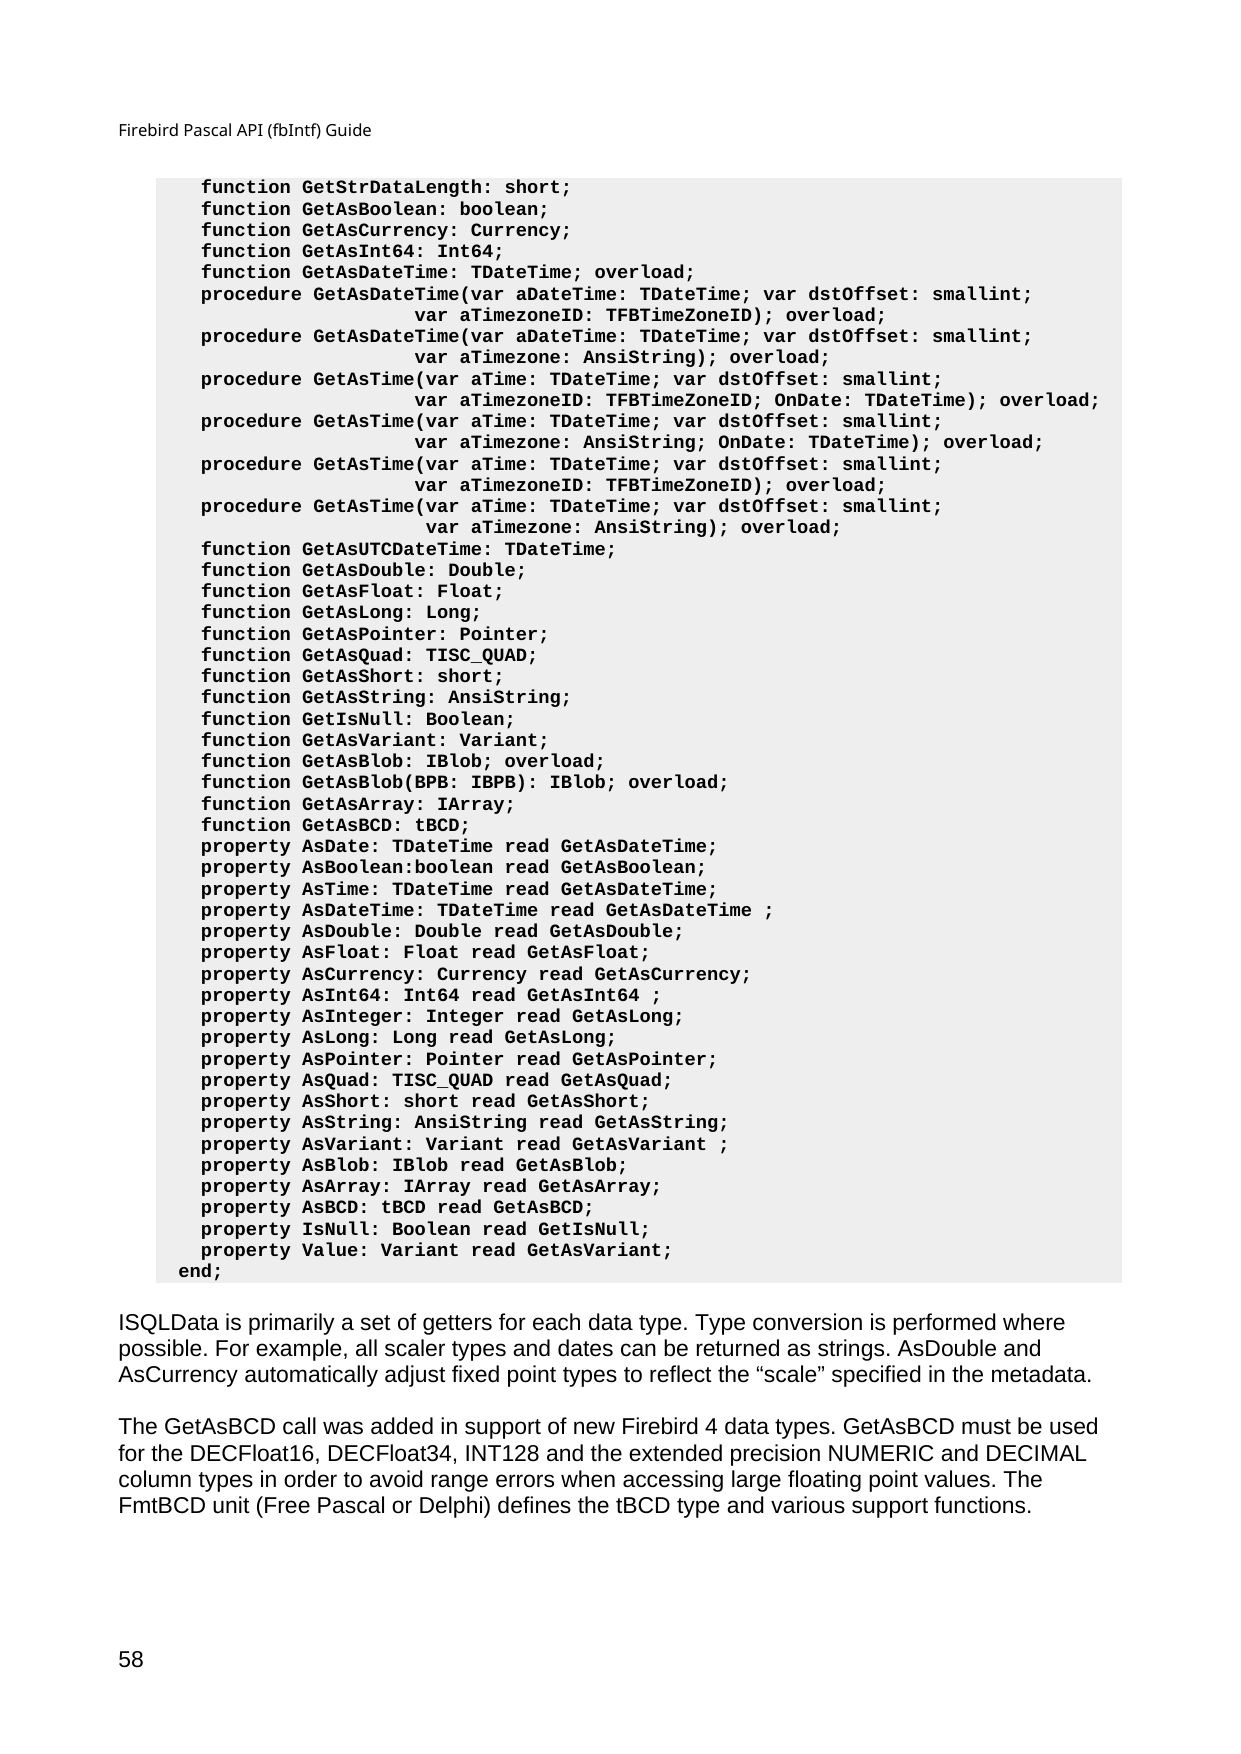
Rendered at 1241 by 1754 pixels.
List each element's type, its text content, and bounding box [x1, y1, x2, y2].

text property AsDateTime: TDateTime read GetAsDateTime ; [156, 901, 1122, 922]
text end; [156, 1262, 1122, 1283]
text property AsBCD: tBCD read GetAsBCD; [156, 1198, 1122, 1219]
text property AsArray: IArray read GetAsArray; [156, 1177, 1122, 1198]
text property AsDouble: Double read GetAsDouble; [156, 922, 1122, 943]
text var aTimezoneID: TFBTimeZoneID); overload; [156, 306, 1122, 327]
text property AsQuad: TISC_QUAD read GetAsQuad; [156, 1071, 1122, 1092]
text function GetAsCurrency: Currency; [156, 221, 1122, 242]
text property AsInteger: Integer read GetAsLong; [156, 1007, 1122, 1028]
text property AsShort: short read GetAsShort; [156, 1092, 1122, 1113]
text function GetAsFloat: Float; [156, 582, 1122, 603]
text function GetAsLong: Long; [156, 603, 1122, 624]
text property AsVariant: Variant read GetAsVariant ; [156, 1134, 1122, 1156]
text property Value: Variant read GetAsVariant; [156, 1241, 1122, 1262]
text function GetIsNull: Boolean; [156, 709, 1122, 731]
text function GetAsVariant: Variant; [156, 731, 1122, 752]
text function GetAsBlob: IBlob; overload; [156, 752, 1122, 773]
text function GetAsDouble: Double; [156, 561, 1122, 582]
text ISQLData is primarily a set of getters for each data type. Type conversion is performed where possible. For example, all scaler types and dates can be returned as strings. AsDouble and AsCurrency automatically adjust fixed point types to reflect the “scale” specified in the metadata. [118, 1309, 1122, 1388]
text property AsDate: TDateTime read GetAsDateTime; [156, 837, 1122, 858]
text procedure GetAsTime(var aTime: TDateTime; var dstOffset: smallint; [156, 412, 1122, 433]
text procedure GetAsDateTime(var aDateTime: TDateTime; var dstOffset: smallint; [156, 284, 1122, 306]
text function GetAsBoolean: boolean; [156, 199, 1122, 221]
text function GetAsShort: short; [156, 667, 1122, 688]
text var aTimezone: AnsiString); overload; [156, 348, 1122, 369]
text function GetAsArray: IArray; [156, 794, 1122, 816]
text var aTimezone: AnsiString); overload; [156, 518, 1122, 539]
text function GetAsBlob(BPB: IBPB): IBlob; overload; [156, 773, 1122, 794]
text var aTimezone: AnsiString; OnDate: TDateTime); overload; [156, 433, 1122, 454]
text var aTimezoneID: TFBTimeZoneID); overload; [156, 476, 1122, 497]
text property AsBlob: IBlob read GetAsBlob; [156, 1156, 1122, 1177]
text function GetAsUTCDateTime: TDateTime; [156, 539, 1122, 561]
text property AsInt64: Int64 read GetAsInt64 ; [156, 986, 1122, 1007]
text function GetAsString: AnsiString; [156, 688, 1122, 709]
text procedure GetAsTime(var aTime: TDateTime; var dstOffset: smallint; [156, 497, 1122, 518]
text procedure GetAsTime(var aTime: TDateTime; var dstOffset: smallint; [156, 454, 1122, 476]
text property AsFloat: Float read GetAsFloat; [156, 943, 1122, 964]
text property AsString: AnsiString read GetAsString; [156, 1113, 1122, 1134]
text property AsBoolean:boolean read GetAsBoolean; [156, 858, 1122, 879]
text property AsPointer: Pointer read GetAsPointer; [156, 1049, 1122, 1071]
text property AsCurrency: Currency read GetAsCurrency; [156, 964, 1122, 986]
text function GetAsQuad: TISC_QUAD; [156, 646, 1122, 667]
text function GetAsDateTime: TDateTime; overload; [156, 263, 1122, 284]
text procedure GetAsDateTime(var aDateTime: TDateTime; var dstOffset: smallint; [156, 327, 1122, 348]
text function GetAsInt64: Int64; [156, 242, 1122, 263]
text function GetStrDataLength: short; [156, 178, 1122, 199]
text The GetAsBCD call was added in support of new Firebird 4 data types. GetAsBCD must be used for the DECFloat16, DECFloat34, INT128 and the extended precision NUMERIC and DECIMAL column types in order to avoid range errors when accessing large floating point values. The FmtBCD unit (Free Pascal or Delphi) defines the tBCD type and various support functions. [118, 1413, 1122, 1519]
text function GetAsBCD: tBCD; [156, 816, 1122, 837]
text property IsNull: Boolean read GetIsNull; [156, 1219, 1122, 1241]
text function GetAsPointer: Pointer; [156, 624, 1122, 646]
text procedure GetAsTime(var aTime: TDateTime; var dstOffset: smallint; [156, 369, 1122, 391]
text property AsLong: Long read GetAsLong; [156, 1028, 1122, 1049]
text var aTimezoneID: TFBTimeZoneID; OnDate: TDateTime); overload; [156, 391, 1122, 412]
text property AsTime: TDateTime read GetAsDateTime; [156, 879, 1122, 901]
